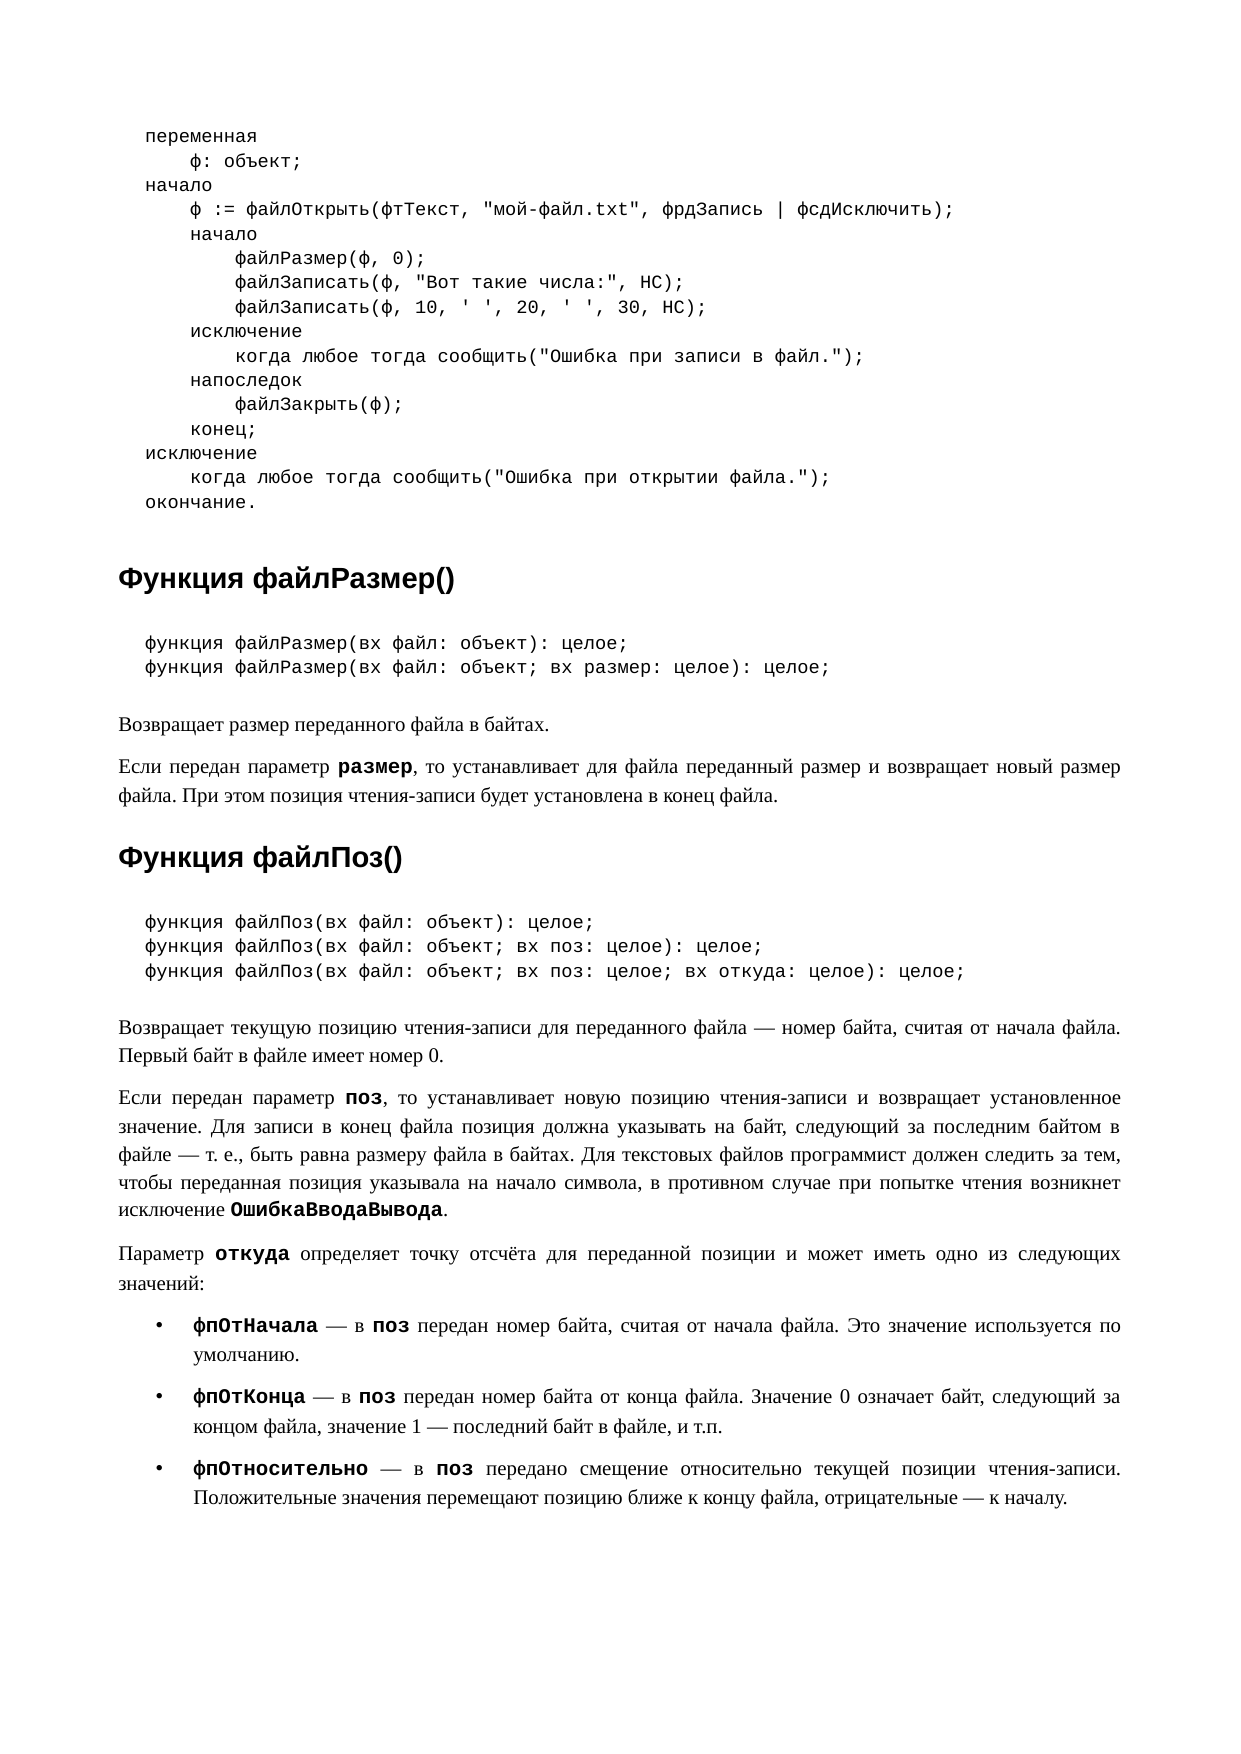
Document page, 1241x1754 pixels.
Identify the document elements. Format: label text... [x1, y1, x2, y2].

text Параметр откуда определяет точку отсчёта для переданной позиции и может иметь одно из следующих значений: [118, 1241, 1122, 1295]
list фпОтносительно — в поз передано смещение относительно текущей позиции чтения-записи. Положительные значения перемещают позицию ближе к концу файла, отрицательные — к началу. [156, 1456, 1122, 1509]
text функция файлПоз(вх файл: объект; вх поз: целое; вх откуда: целое): целое; [136, 953, 1104, 992]
text переменная ф: объект; начало ф := файлОткрыть(фтТекст, "мой-файл.txt", фрдЗапись | фсдИсключить); начало файлРазмер(ф, 0); файлЗаписать(ф, "Вот такие числа:", НС); файлЗаписать(ф, 10, ' ', 20, ' ', 30, НС); исключение когда любое тогда сообщить("Ошибка при записи в файл."); напоследок файлЗакрыть(ф); конец; исключение когда любое тогда сообщить("Ошибка при открытии файла."); окончание. [136, 118, 1104, 523]
text функция файлПоз(вх файл: объект; вх поз: целое): целое; [136, 928, 1104, 953]
text Если передан параметр поз, то устанавливает новую позицию чтения-записи и возвращает установленное значение. Для записи в конец файла позиция должна указывать на байт, следующий за последним байтом в файле — т. е., быть равна размеру файла в байтах. Для текстовых файлов программист должен следить за тем, чтобы переданная позиция указывала на начало символа, в противном случае при попытке чтения возникнет исключение ОшибкаВводаВывода. [118, 1085, 1122, 1223]
text функция файлРазмер(вх файл: объект): целое; [136, 625, 1104, 649]
subtitle Функция файлРазмер() [118, 561, 1122, 594]
list фпОтКонца — в поз передан номер байта от конца файла. Значение 0 означает байт, следующий за концом файла, значение 1 — последний байт в файле, и т.п. [156, 1384, 1122, 1438]
text Если передан параметр размер, то устанавливает для файла переданный размер и возвращает новый размер файла. При этом позиция чтения-записи будет установлена в конец файла. [118, 754, 1122, 807]
text функция файлПоз(вх файл: объект): целое; [136, 904, 1104, 928]
list фпОтНачала — в поз передан номер байта, считая от начала файла. Это значение используется по умолчанию. [156, 1313, 1122, 1366]
text функция файлРазмер(вх файл: объект; вх размер: целое): целое; [136, 649, 1104, 688]
text Возвращает размер переданного файла в байтах. [118, 712, 1122, 736]
text Возвращает текущую позицию чтения-записи для переданного файла — номер байта, считая от начала файла. Первый байт в файле имеет номер 0. [118, 1015, 1122, 1067]
subtitle Функция файлПоз() [118, 840, 1122, 874]
